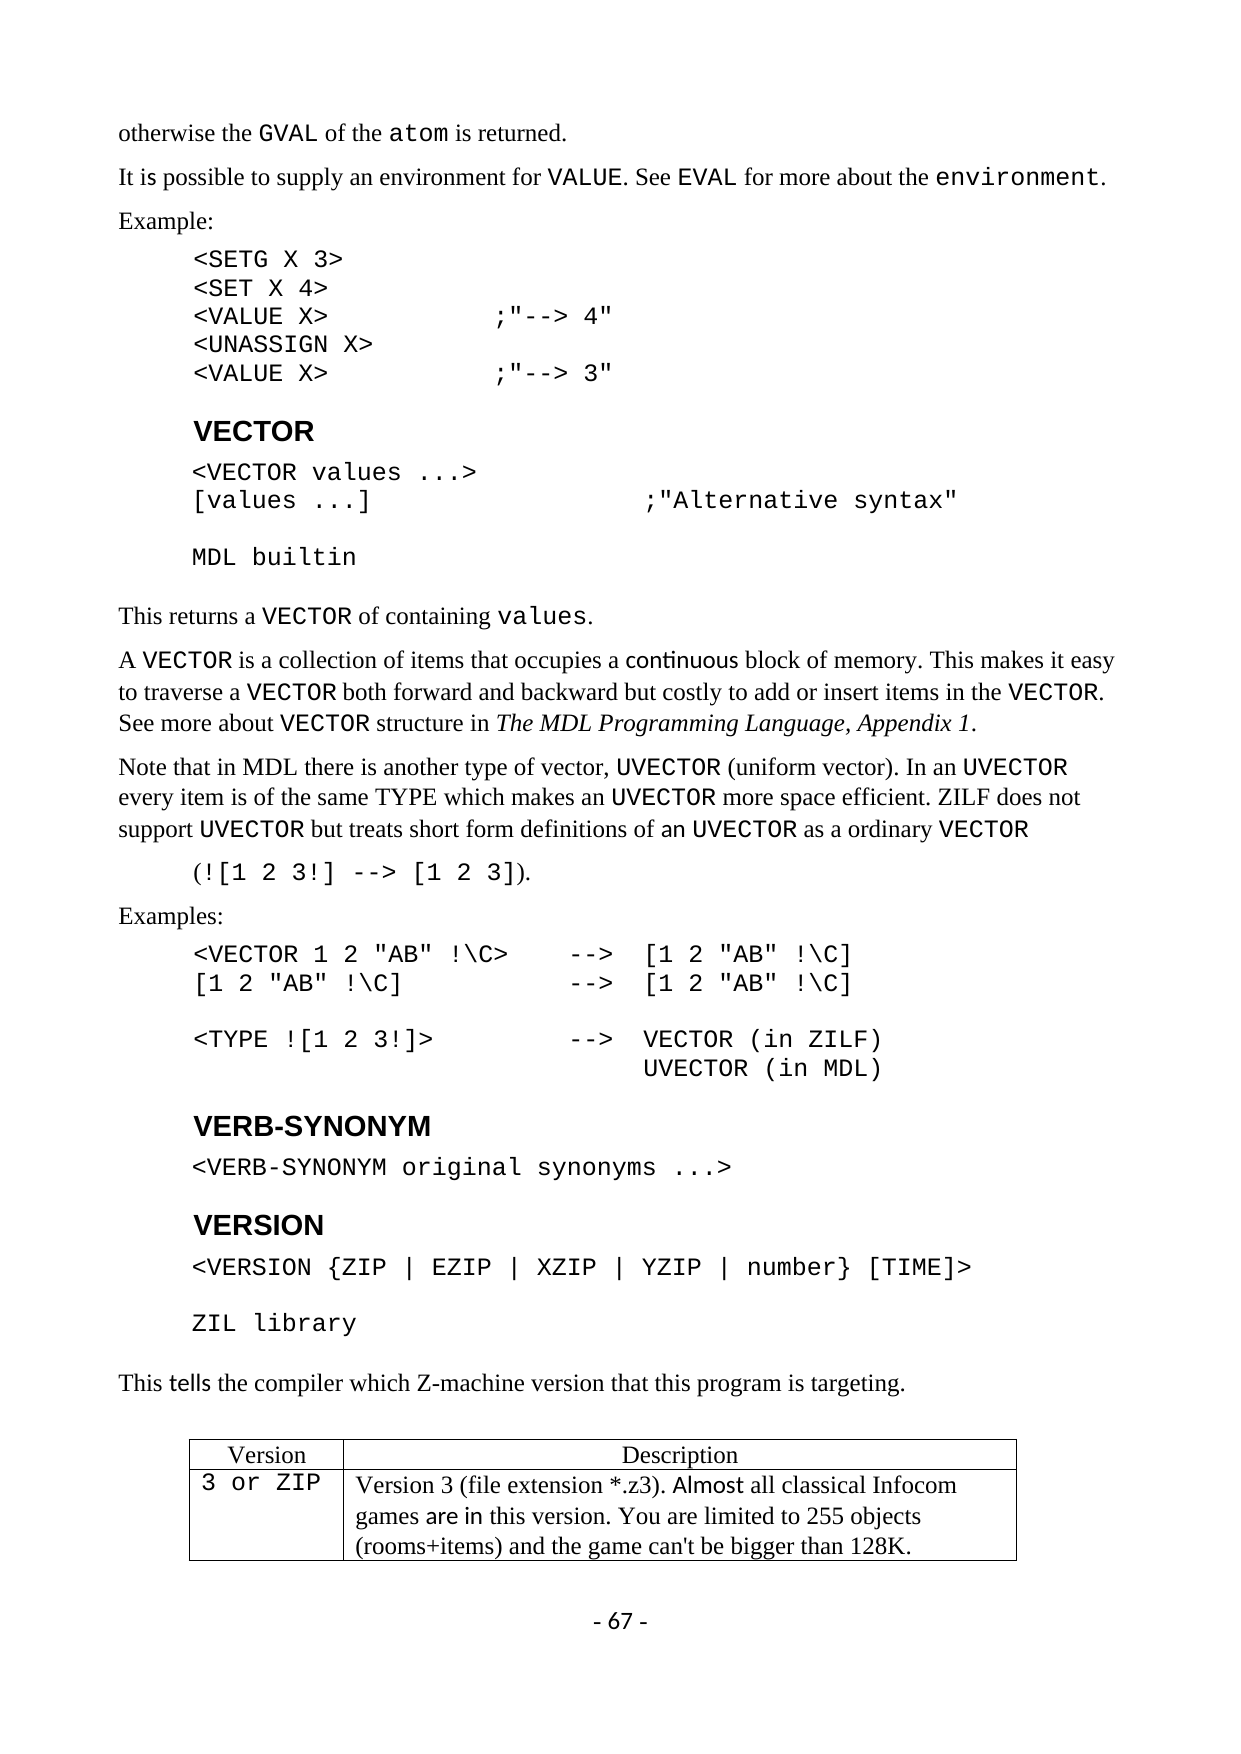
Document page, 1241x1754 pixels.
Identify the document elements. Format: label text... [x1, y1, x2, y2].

text It is possible to supply an environment for VALUE. See EVAL for more about the environment. [118, 161, 1122, 193]
text (![1 2 3!] --> [1 2 3]). [118, 857, 1122, 888]
subtitle VERSION [118, 1208, 1122, 1242]
text <VERB-SYNONYM original synonyms ...> [192, 1155, 1122, 1183]
text Example: [118, 206, 1122, 234]
text Examples: [118, 901, 1122, 929]
text <VECTOR 1 2 "AB" !\C> --> [1 2 "AB" !\C] [1 2 "AB" !\C] --> [1 2 "AB" !\C] <TYPE ![1 2 3!]> --> VECTOR (in ZILF) UVECTOR (in MDL) [192, 942, 1122, 1084]
text This tells the compiler which Z-machine version that this program is targeting. [118, 1367, 1122, 1398]
table_cell Version 3 (file extension *.z3). Almost all classical Infocom games are in this version. You are limited to 255 objects (rooms+items) and the game can't be bigger than 128K. [344, 1470, 1016, 1559]
text [values ...] ;"Alternative syntax" [192, 488, 1122, 516]
subtitle VECTOR [118, 414, 1122, 447]
text MDL builtin [192, 545, 1122, 573]
text A VECTOR is a collection of items that occupies a continuous block of memory. This makes it easy to traverse a VECTOR both forward and backward but costly to add or insert items in the VECTOR. See more about VECTOR structure in The MDL Programming Language, Appendix 1. [118, 645, 1122, 739]
text This returns a VECTOR of containing values. [118, 601, 1122, 632]
text otherwise the GVAL of the atom is returned. [118, 118, 1122, 149]
text <SETG X 3> <SET X 4> <VALUE X> ;"--> 4" <UNASSIGN X> <VALUE X> ;"--> 3" [118, 247, 1122, 389]
text <VECTOR values ...> [192, 460, 1122, 488]
table_header Version [190, 1440, 343, 1469]
text ZIL library [192, 1311, 1122, 1339]
table_cell 3 or ZIP [190, 1470, 343, 1559]
text <VERSION {ZIP | EZIP | XZIP | YZIP | number} [TIME]> [192, 1254, 1122, 1282]
subtitle VERB-SYNONYM [118, 1109, 1122, 1142]
text Note that in MDL there is another type of vector, UVECTOR (uniform vector). In an UVECTOR every item is of the same TYPE which makes an UVECTOR more space efficient. ZILF does not support UVECTOR but treats short form definitions of an UVECTOR as a ordinary VECTOR [118, 752, 1122, 845]
table_header Description [344, 1440, 1016, 1469]
